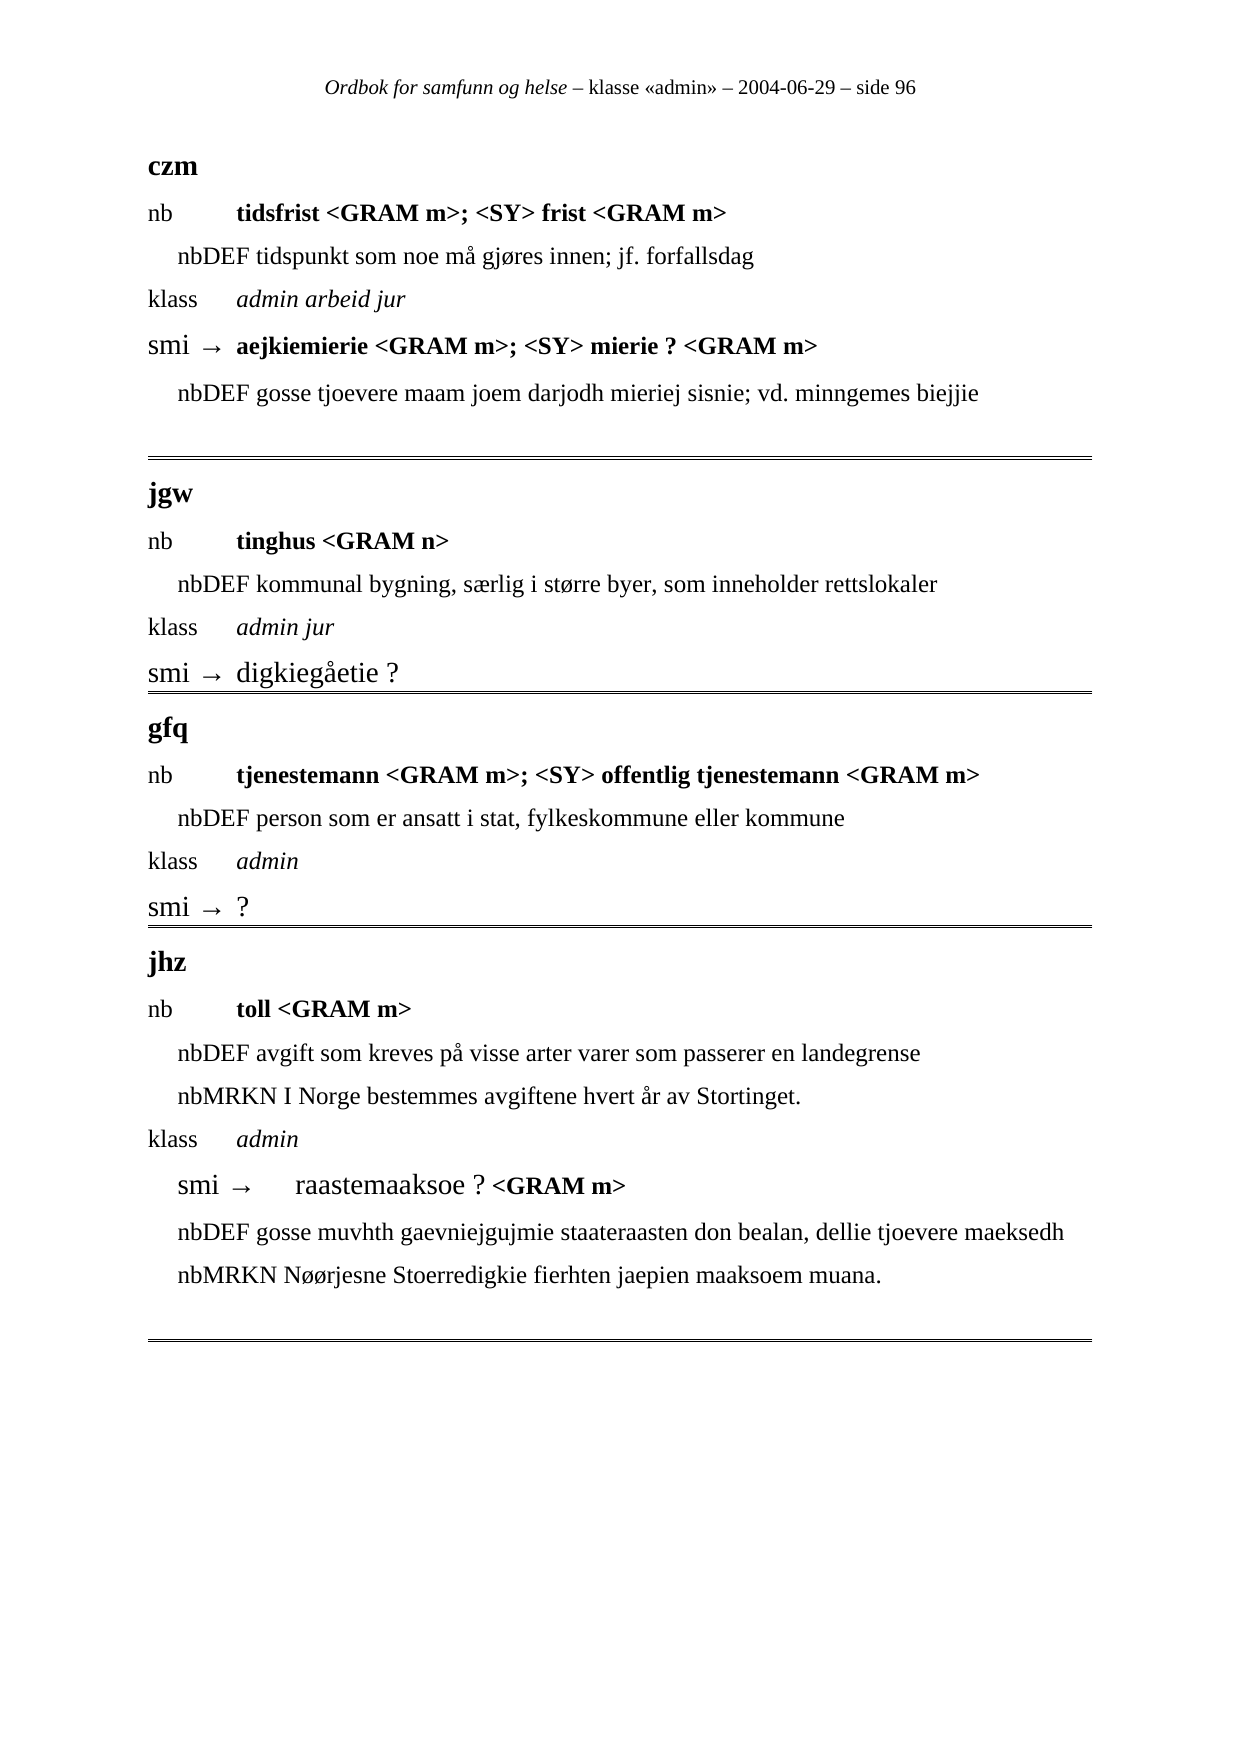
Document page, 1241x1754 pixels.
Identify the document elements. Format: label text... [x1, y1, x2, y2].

text nb toll <GRAM m> [148, 994, 1092, 1023]
text nb tidsfrist <GRAM m>; <SY> frist <GRAM m> [148, 198, 1092, 227]
text klass admin jur [148, 612, 1092, 641]
text nbMRKN Nøørjesne Stoerredigkie fierhten jaepien maaksoem muana. [177, 1260, 1092, 1289]
text nbMRKN I Norge bestemmes avgiftene hvert år av Stortinget. [177, 1081, 1092, 1109]
text nbDEF kommunal bygning, særlig i større byer, som inneholder rettslokaler [177, 569, 1092, 598]
text nbDEF gosse muvhth gaevniejgujmie staateraasten don bealan, dellie tjoevere maeksedh [177, 1217, 1092, 1246]
text nbDEF gosse tjoevere maam joem darjodh mieriej sisnie; vd. minngemes biejjie [177, 378, 1092, 406]
text nbDEF person som er ansatt i stat, fylkeskommune eller kommune [177, 803, 1092, 832]
text nbDEF tidspunkt som noe må gjøres innen; jf. forfallsdag [177, 241, 1092, 270]
text smi → ? [148, 889, 1092, 925]
text klass admin [148, 846, 1092, 875]
text jgw [148, 475, 1092, 509]
text klass admin [148, 1124, 1092, 1153]
text smi → raastemaaksoe ? <GRAM m> [177, 1167, 1092, 1201]
text nb tjenestemann <GRAM m>; <SY> offentlig tjenestemann <GRAM m> [148, 760, 1092, 789]
text gfq [148, 710, 1092, 743]
text jhz [148, 944, 1092, 978]
text nbDEF avgift som kreves på visse arter varer som passerer en landegrense [177, 1038, 1092, 1066]
text klass admin arbeid jur [148, 284, 1092, 313]
text czm [148, 148, 1092, 181]
text smi → digkiegåetie ? [148, 655, 1092, 691]
text nb tinghus <GRAM n> [148, 526, 1092, 554]
text smi → aejkiemierie <GRAM m>; <SY> mierie ? <GRAM m> [148, 327, 1092, 361]
